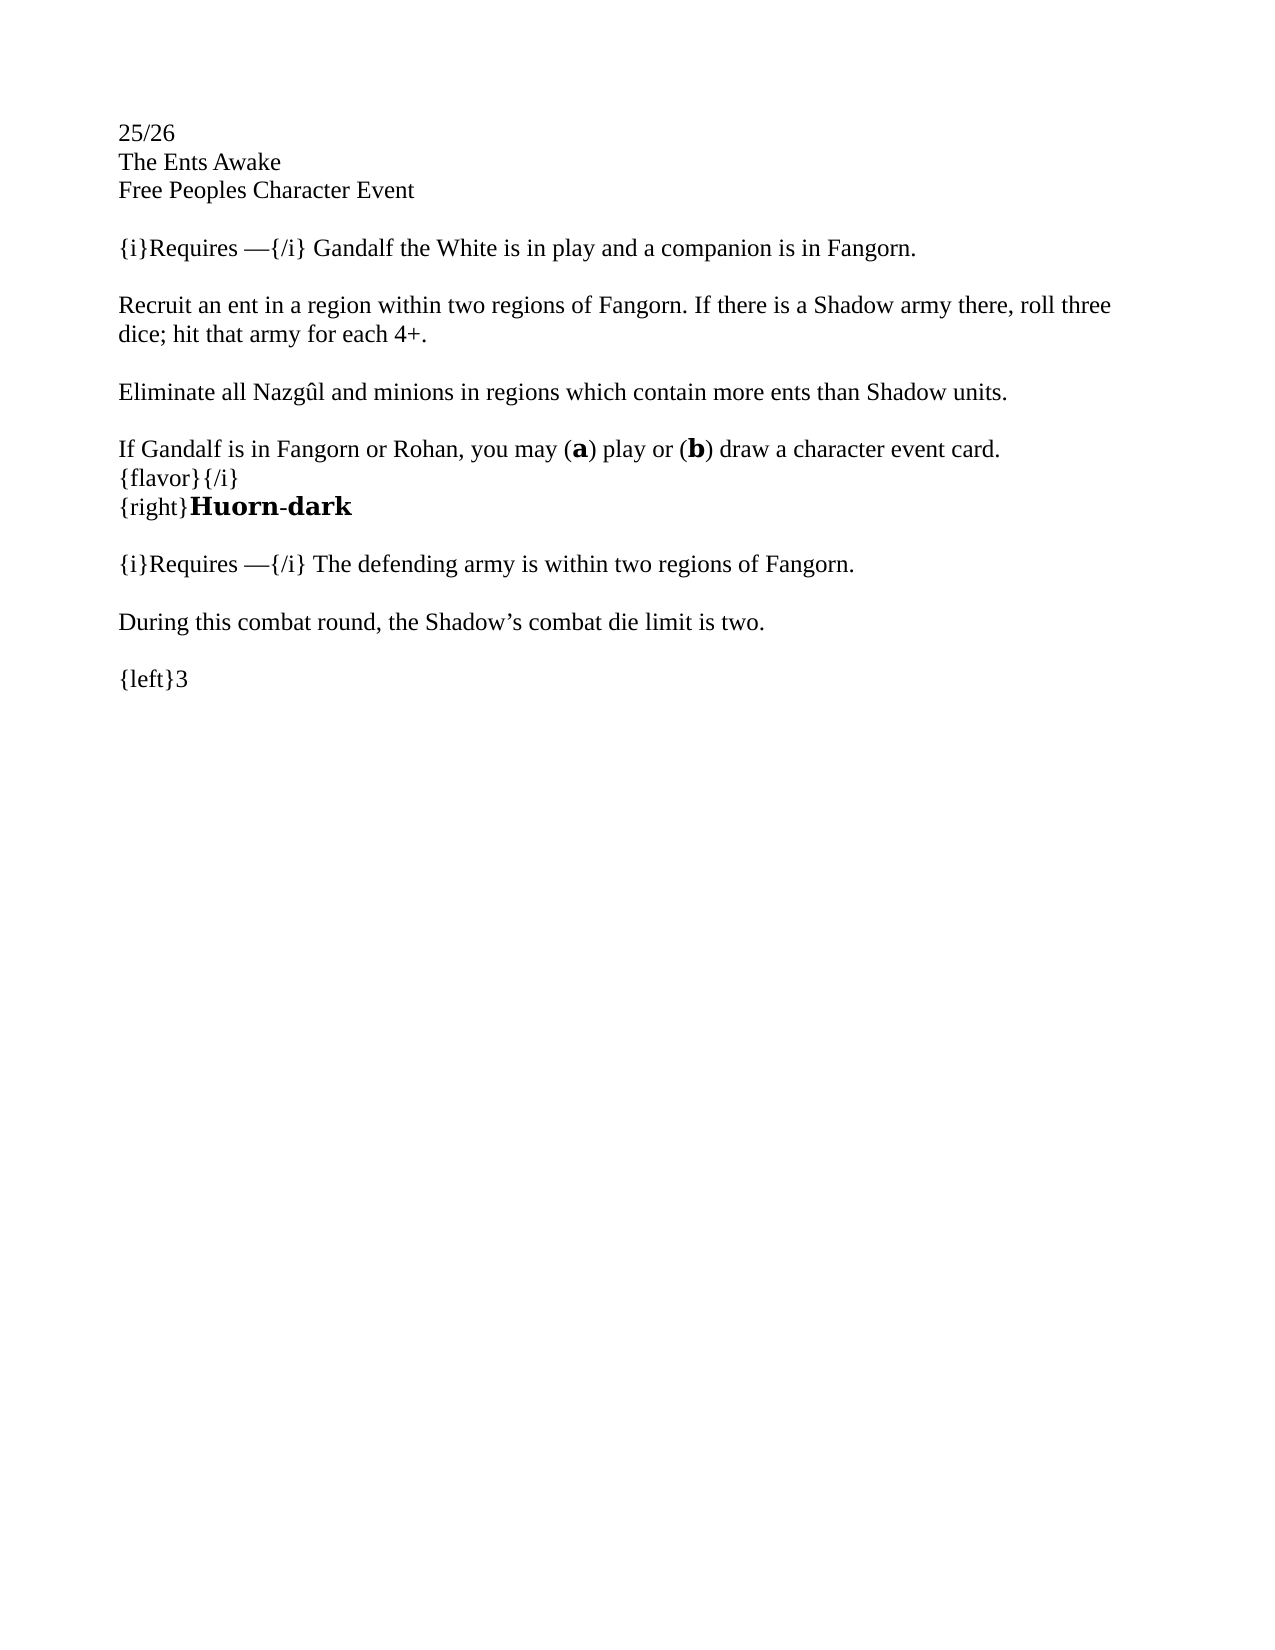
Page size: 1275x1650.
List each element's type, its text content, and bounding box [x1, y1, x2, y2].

text Free Peoples Character Event [118, 176, 1157, 204]
text {flavor}{/i} [118, 463, 1157, 492]
text {i}Requires —{/i} The defending army is within two regions of Fangorn. [118, 549, 1157, 578]
text {right}𝐇𝐮𝐨𝐫𝐧-𝐝𝐚𝐫𝐤 [118, 492, 1157, 521]
text Recruit an ent in a region within two regions of Fangorn. If there is a Shadow army there, roll three dice; hit that army for each 4+. [118, 291, 1157, 348]
text The Ents Awake [118, 147, 1157, 176]
text {left}3 [118, 664, 1157, 693]
text Eliminate all Nazgûl and minions in regions which contain more ents than Shadow units. [118, 377, 1157, 406]
text If Gandalf is in Fangorn or Rohan, you may (𝐚) play or (𝐛) draw a character event card. [118, 434, 1157, 463]
text {i}Requires —{/i} Gandalf the White is in play and a companion is in Fangorn. [118, 233, 1157, 262]
text During this combat round, the Shadow’s combat die limit is two. [118, 607, 1157, 636]
text 25/26 [118, 118, 1157, 147]
